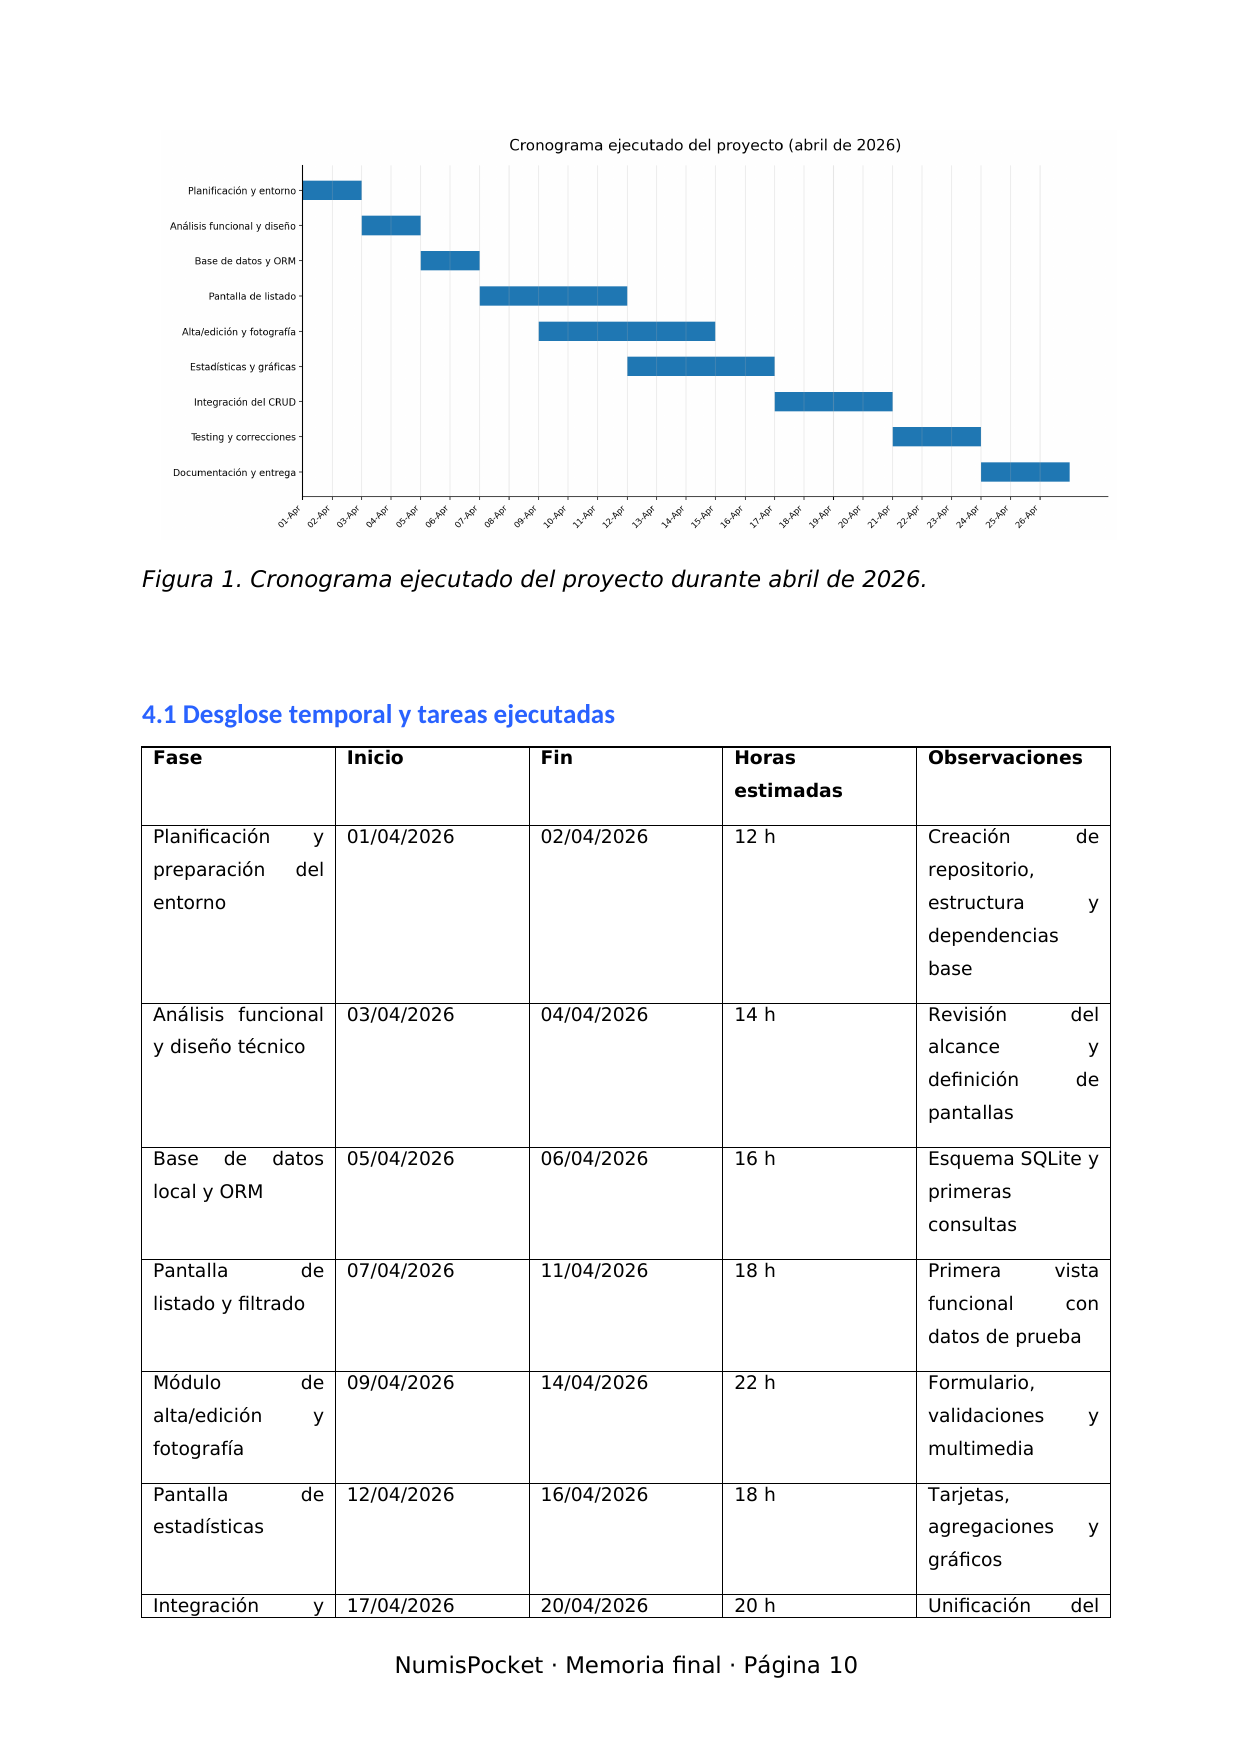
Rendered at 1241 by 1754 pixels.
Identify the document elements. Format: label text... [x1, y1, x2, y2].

table_cell 12/04/2026 [336, 1484, 529, 1594]
table_cell 01/04/2026 [336, 826, 529, 1003]
table_cell 04/04/2026 [530, 1004, 722, 1147]
table_cell Creación de repositorio, estructura y dependencias base [917, 826, 1110, 1003]
table_cell 20/04/2026 [530, 1595, 722, 1617]
table_header Fin [530, 748, 722, 825]
table_cell 03/04/2026 [336, 1004, 529, 1147]
table_cell Análisis funcional y diseño técnico [142, 1004, 335, 1147]
text Figura 1. Cronograma ejecutado del proyecto durante abril de 2026. [142, 566, 1110, 592]
table_cell Esquema SQLite y primeras consultas [917, 1148, 1110, 1259]
table_cell Integración y [142, 1595, 335, 1617]
table_cell 20 h [723, 1595, 916, 1617]
table_cell Pantalla de estadísticas [142, 1484, 335, 1594]
table_cell Revisión del alcance y definición de pantallas [917, 1004, 1110, 1147]
table_cell 06/04/2026 [530, 1148, 722, 1259]
table_cell 14/04/2026 [530, 1372, 722, 1483]
table_cell 22 h [723, 1372, 916, 1483]
table_header Horas estimadas [723, 748, 916, 825]
table_cell Unificación del [917, 1595, 1110, 1617]
table_cell 18 h [723, 1484, 916, 1594]
table_cell 17/04/2026 [336, 1595, 529, 1617]
table_cell Pantalla de listado y filtrado [142, 1260, 335, 1371]
table_cell 09/04/2026 [336, 1372, 529, 1483]
picture [160, 130, 1118, 540]
table_cell 12 h [723, 826, 916, 1003]
subtitle 4.1 Desglose temporal y tareas ejecutadas [142, 697, 1110, 730]
table_header Observaciones [917, 748, 1110, 825]
table_cell 14 h [723, 1004, 916, 1147]
table_cell 16/04/2026 [530, 1484, 722, 1594]
table_cell 07/04/2026 [336, 1260, 529, 1371]
table_cell Planificación y preparación del entorno [142, 826, 335, 1003]
table_cell 11/04/2026 [530, 1260, 722, 1371]
table_cell 02/04/2026 [530, 826, 722, 1003]
table_cell 05/04/2026 [336, 1148, 529, 1259]
table_cell Módulo de alta/edición y fotografía [142, 1372, 335, 1483]
table_cell Formulario, validaciones y multimedia [917, 1372, 1110, 1483]
table_cell 18 h [723, 1260, 916, 1371]
table_cell Tarjetas, agregaciones y gráficos [917, 1484, 1110, 1594]
table_header Inicio [336, 748, 529, 825]
table_cell 16 h [723, 1148, 916, 1259]
table_cell Base de datos local y ORM [142, 1148, 335, 1259]
table_header Fase [142, 748, 335, 825]
table_cell Primera vista funcional con datos de prueba [917, 1260, 1110, 1371]
